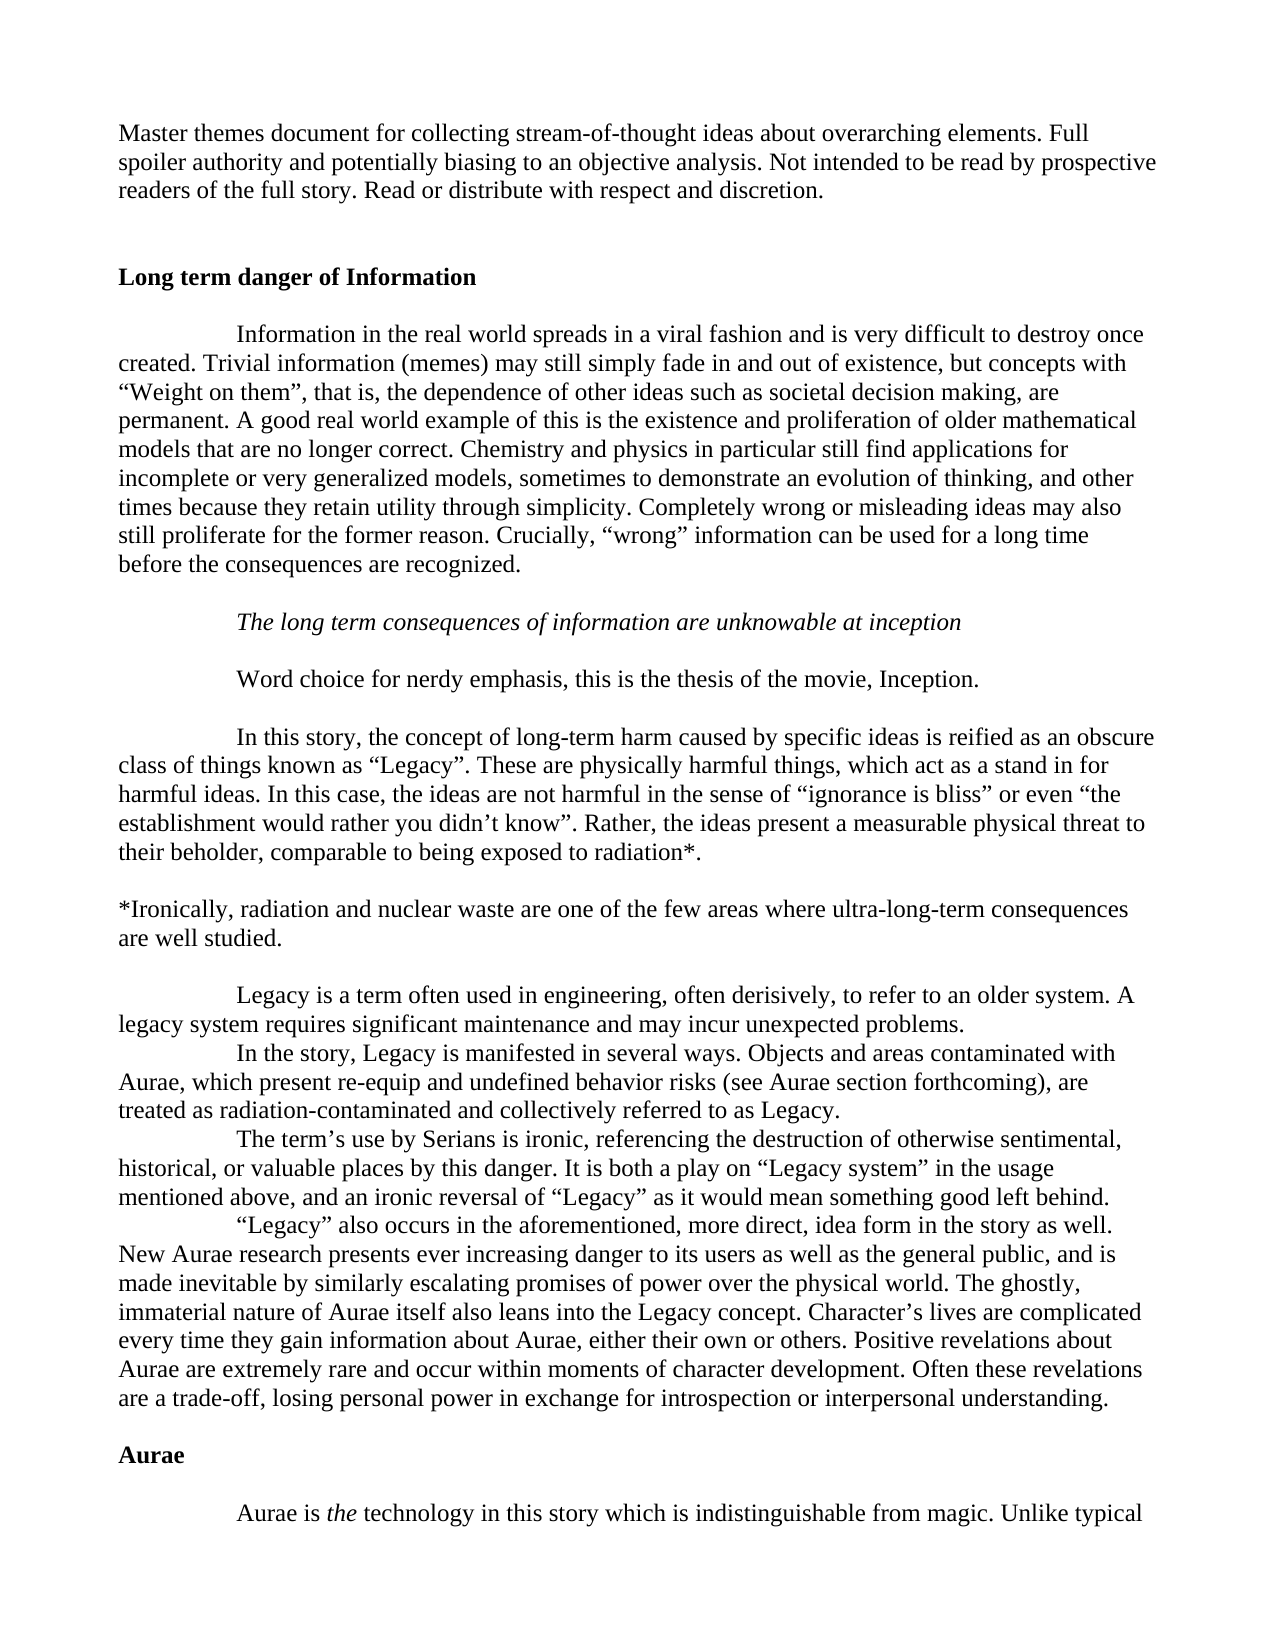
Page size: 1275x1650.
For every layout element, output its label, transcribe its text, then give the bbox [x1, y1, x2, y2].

text Aurae [118, 1441, 1157, 1469]
text In this story, the concept of long-term harm caused by specific ideas is reified as an obscure class of things known as “Legacy”. These are physically harmful things, which act as a stand in for harmful ideas. In this case, the ideas are not harmful in the sense of “ignorance is bliss” or even “the establishment would rather you didn’t know”. Rather, the ideas present a measurable physical threat to their beholder, comparable to being exposed to radiation*. [118, 722, 1157, 866]
text *Ironically, radiation and nuclear waste are one of the few areas where ultra-long-term consequences are well studied. [118, 894, 1157, 952]
text The long term consequences of information are unknowable at inception [118, 607, 1157, 636]
text Legacy is a term often used in engineering, often derisively, to refer to an older system. A legacy system requires significant maintenance and may incur unexpected problems. [118, 981, 1157, 1038]
text Long term danger of Information [118, 262, 1157, 291]
text Aurae is the technology in this story which is indistinguishable from magic. Unlike typical [118, 1498, 1157, 1527]
text In the story, Legacy is manifested in several ways. Objects and areas contaminated with Aurae, which present re-equip and undefined behavior risks (see Aurae section forthcoming), are treated as radiation-contaminated and collectively referred to as Legacy. [118, 1038, 1157, 1124]
text The term’s use by Serians is ironic, referencing the destruction of otherwise sentimental, historical, or valuable places by this danger. It is both a play on “Legacy system” in the usage mentioned above, and an ironic reversal of “Legacy” as it would mean something good left behind. [118, 1124, 1157, 1211]
text Master themes document for collecting stream-of-thought ideas about overarching elements. Full spoiler authority and potentially biasing to an objective analysis. Not intended to be read by prospective readers of the full story. Read or distribute with respect and discretion. [118, 118, 1157, 204]
text Word choice for nerdy emphasis, this is the thesis of the movie, Inception. [118, 664, 1157, 693]
text Information in the real world spreads in a viral fashion and is very difficult to destroy once created. Trivial information (memes) may still simply fade in and out of existence, but concepts with “Weight on them”, that is, the dependence of other ideas such as societal decision making, are permanent. A good real world example of this is the existence and proliferation of older mathematical models that are no longer correct. Chemistry and physics in particular still find applications for incomplete or very generalized models, sometimes to demonstrate an evolution of thinking, and other times because they retain utility through simplicity. Completely wrong or misleading ideas may also still proliferate for the former reason. Crucially, “wrong” information can be used for a long time before the consequences are recognized. [118, 319, 1157, 578]
text “Legacy” also occurs in the aforementioned, more direct, idea form in the story as well. New Aurae research presents ever increasing danger to its users as well as the general public, and is made inevitable by similarly escalating promises of power over the physical world. The ghostly, immaterial nature of Aurae itself also leans into the Legacy concept. Character’s lives are complicated every time they gain information about Aurae, either their own or others. Positive revelations about Aurae are extremely rare and occur within moments of character development. Often these revelations are a trade-off, losing personal power in exchange for introspection or interpersonal understanding. [118, 1211, 1157, 1412]
